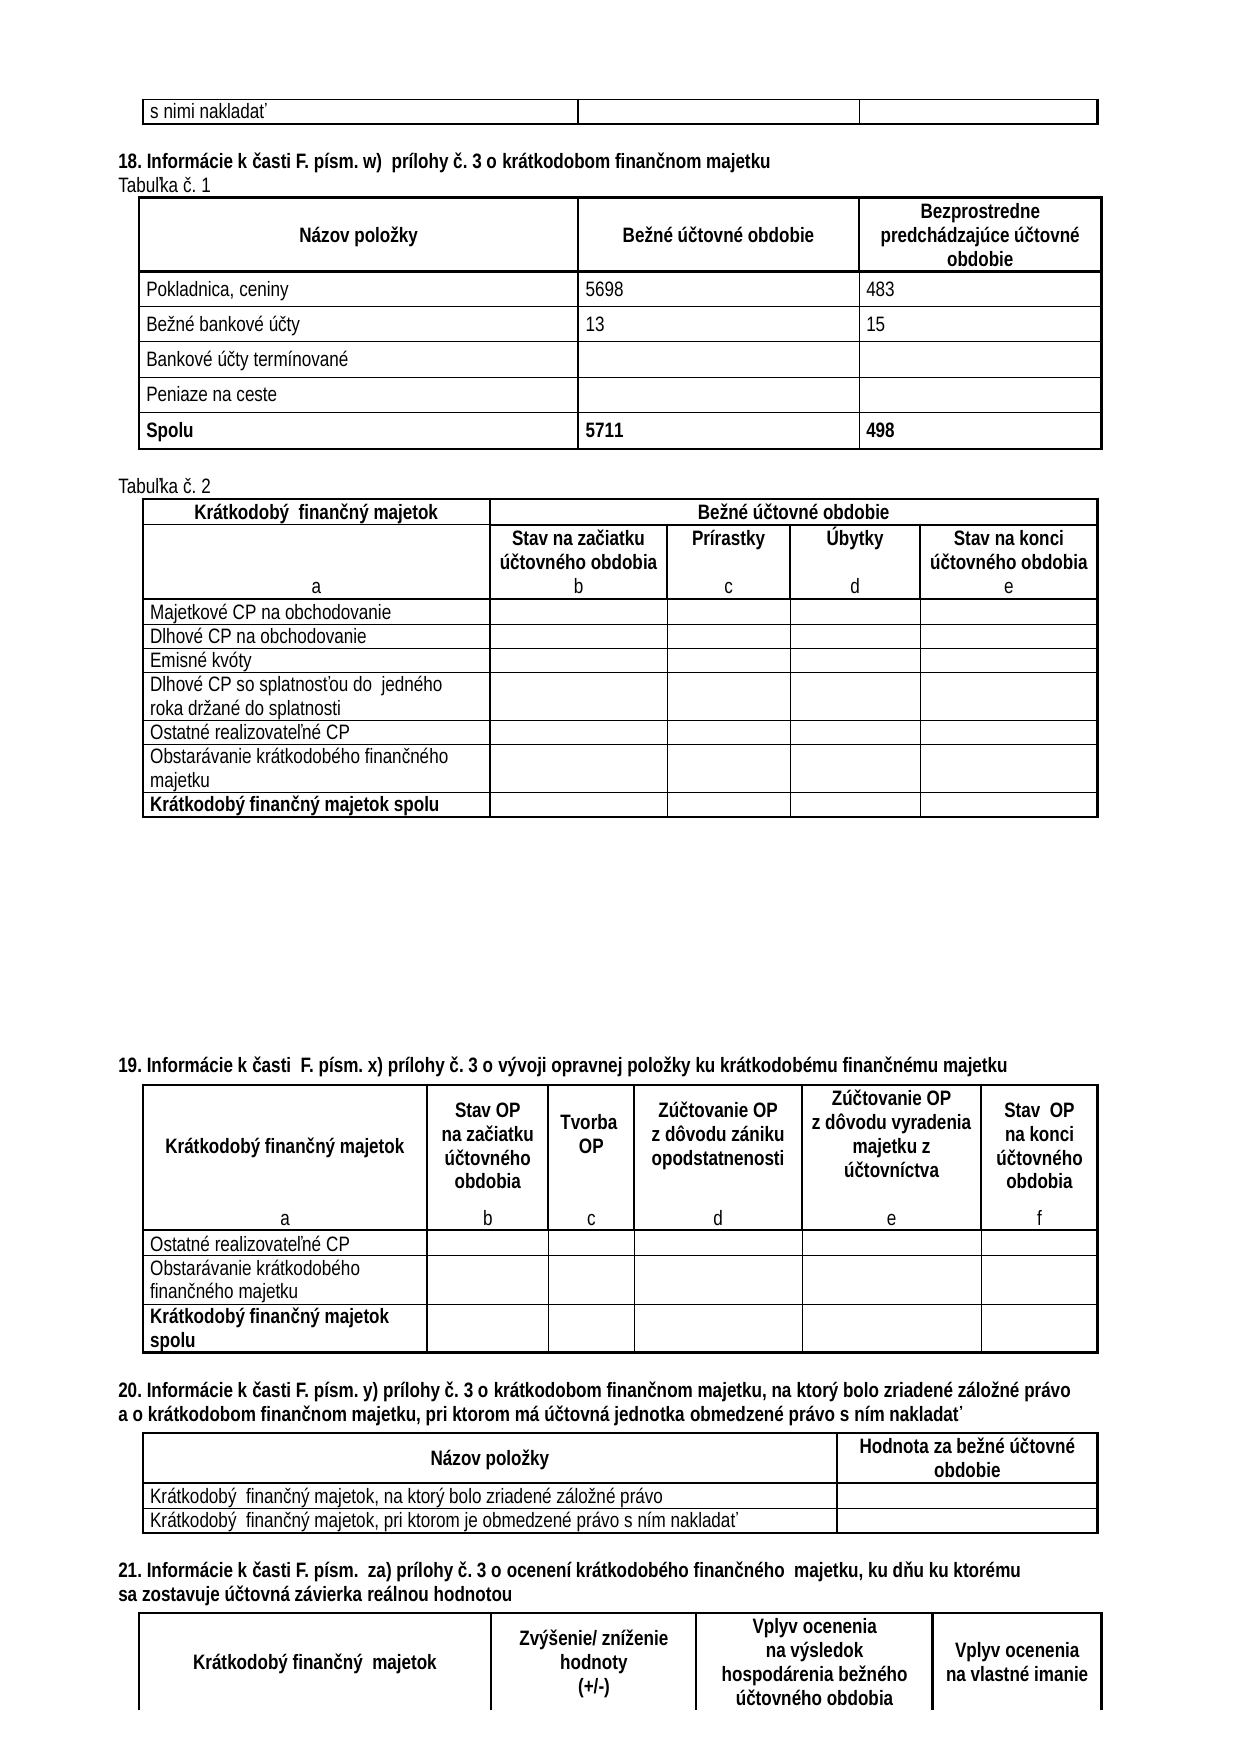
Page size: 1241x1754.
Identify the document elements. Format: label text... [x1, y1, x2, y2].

table_cell d [791, 574, 919, 597]
table_cell [921, 673, 1096, 720]
table_cell Krátkodobý finančný majetok, pri ktorom je obmedzené právo s ním nakladať [144, 1509, 836, 1532]
text 21. Informácie k časti F. písm. za) prílohy č. 3 o ocenení krátkodobého finančného majetku, ku dňu ku ktorému sa zostavuje účtovná závierka reálnou hodnotou [118, 1558, 1122, 1606]
table_cell [921, 600, 1096, 623]
table_cell 498 [860, 413, 1100, 447]
table_cell e [803, 1205, 980, 1229]
table_cell [791, 673, 920, 720]
table_header Bežné účtovné obdobie [491, 500, 1096, 523]
table_cell [549, 1256, 634, 1303]
table_cell [428, 1256, 548, 1303]
table_header Zvýšenie/ zníženie hodnoty (+/-) [492, 1614, 695, 1710]
table_cell 5711 [579, 413, 859, 447]
table_cell [635, 1231, 802, 1255]
table_header Tvorba OP [549, 1086, 633, 1205]
table_cell [668, 600, 790, 623]
table_cell Krátkodobý finančný majetok spolu [144, 793, 489, 816]
table_cell [921, 793, 1096, 816]
text Tabuľka č. 1 [118, 172, 1122, 196]
table_cell 483 [860, 273, 1100, 306]
table_header Stav OP na začiatku účtovného obdobia [428, 1086, 547, 1205]
table_cell [668, 745, 790, 792]
table_header Vplyv ocenenia na výsledok hospodárenia bežného účtovného obdobia [697, 1614, 931, 1710]
table_cell [635, 1305, 802, 1351]
table_cell Dlhové CP so splatnosťou do jedného roka držané do splatnosti [144, 673, 489, 720]
table_cell [579, 100, 859, 122]
table_cell Ostatné realizovateľné CP [144, 721, 489, 744]
table_header Bežné účtovné obdobie [579, 199, 858, 270]
table_header Zúčtovanie OP z dôvodu vyradenia majetku z účtovníctva [803, 1086, 980, 1205]
table_header Hodnota za bežné účtovné obdobie [838, 1434, 1096, 1482]
table_cell [491, 745, 667, 792]
table_cell [803, 1231, 981, 1255]
table_cell [860, 100, 1096, 122]
table_header Stav OP na konci účtovného obdobia [982, 1086, 1096, 1205]
table_cell [144, 525, 489, 573]
table_cell Prírastky [668, 526, 789, 573]
table_cell [860, 378, 1100, 412]
table_cell Bankové účty termínované [140, 342, 577, 377]
table_cell [428, 1305, 548, 1351]
table_cell Majetkové CP na obchodovanie [144, 600, 489, 623]
text 20. Informácie k časti F. písm. y) prílohy č. 3 o krátkodobom finančnom majetku, na ktorý bolo zriadené záložné právo a o krátkodobom finančnom majetku, pri ktorom má účtovná jednotka obmedzené právo s ním nakladať [118, 1377, 1122, 1425]
table_cell Krátkodobý finančný majetok spolu [144, 1305, 426, 1351]
table_header Vplyv ocenenia na vlastné imanie [934, 1614, 1100, 1710]
table_cell Obstarávanie krátkodobého finančného majetku [144, 1256, 426, 1303]
table_cell Spolu [140, 413, 577, 447]
table_header Názov položky [144, 1434, 836, 1482]
table_cell a [144, 1205, 426, 1229]
table_cell Stav na konci účtovného obdobia [921, 526, 1096, 573]
table_cell c [668, 574, 789, 597]
table_header Zúčtovanie OP z dôvodu zániku opodstatnenosti [635, 1086, 801, 1205]
table_cell [491, 793, 667, 816]
table_cell 13 [579, 307, 859, 341]
text 19. Informácie k časti F. písm. x) prílohy č. 3 o vývoji opravnej položky ku krátkodobému finančnému majetku [118, 1053, 1122, 1077]
table_cell [921, 649, 1096, 672]
table_cell a [144, 574, 489, 597]
table_cell Ostatné realizovateľné CP [144, 1231, 426, 1255]
table_cell [791, 600, 920, 623]
table_cell [982, 1231, 1096, 1255]
table_header Názov položky [140, 199, 577, 270]
table_cell [860, 342, 1100, 377]
table_cell e [921, 574, 1096, 597]
table_cell [491, 649, 667, 672]
table_cell [803, 1305, 981, 1351]
table_cell [791, 745, 920, 792]
table_cell [549, 1305, 634, 1351]
table_cell [491, 600, 667, 623]
table_cell f [982, 1205, 1096, 1229]
table_cell Obstarávanie krátkodobého finančného majetku [144, 745, 489, 792]
text Tabuľka č. 2 [118, 473, 1122, 497]
table_cell [668, 721, 790, 744]
table_header Krátkodobý finančný majetok [144, 1086, 426, 1205]
table_cell b [428, 1205, 547, 1229]
table_cell [791, 649, 920, 672]
table_cell 5698 [579, 273, 859, 306]
table_cell [921, 745, 1096, 792]
table_cell Dlhové CP na obchodovanie [144, 625, 489, 648]
table_cell [668, 673, 790, 720]
table_cell [982, 1305, 1096, 1351]
table_header Krátkodobý finančný majetok [144, 500, 489, 523]
table_cell [491, 625, 667, 648]
table_cell 15 [860, 307, 1100, 341]
table_cell [803, 1256, 981, 1303]
table_cell [838, 1509, 1096, 1532]
table_cell [491, 721, 667, 744]
table_cell [921, 721, 1096, 744]
text 18. Informácie k časti F. písm. w) prílohy č. 3 o krátkodobom finančnom majetku [118, 148, 1122, 172]
table_cell Emisné kvóty [144, 649, 489, 672]
table_cell [791, 793, 920, 816]
table_cell Krátkodobý finančný majetok, na ktorý bolo zriadené záložné právo [144, 1484, 836, 1508]
table_cell [668, 793, 790, 816]
table_cell c [549, 1205, 633, 1229]
table_cell [491, 673, 667, 720]
table_header Krátkodobý finančný majetok [140, 1614, 490, 1710]
table_cell [668, 649, 790, 672]
table_cell [921, 625, 1096, 648]
table_cell Bežné bankové účty [140, 307, 577, 341]
table_cell [838, 1484, 1096, 1508]
table_cell [982, 1256, 1096, 1303]
table_cell Peniaze na ceste [140, 378, 577, 412]
table_cell Úbytky [791, 526, 919, 573]
table_cell [635, 1256, 802, 1303]
table_cell Stav na začiatku účtovného obdobia [491, 526, 666, 573]
table_cell [428, 1231, 548, 1255]
table_cell s nimi nakladať [144, 100, 577, 122]
table_cell [668, 625, 790, 648]
table_cell [549, 1231, 634, 1255]
table_cell [791, 721, 920, 744]
table_cell d [635, 1205, 801, 1229]
table_cell b [491, 574, 666, 597]
table_cell [579, 378, 859, 412]
table_cell [791, 625, 920, 648]
table_cell Pokladnica, ceniny [140, 273, 577, 306]
table_header Bezprostredne predchádzajúce účtovné obdobie [860, 199, 1100, 270]
table_cell [579, 342, 859, 377]
